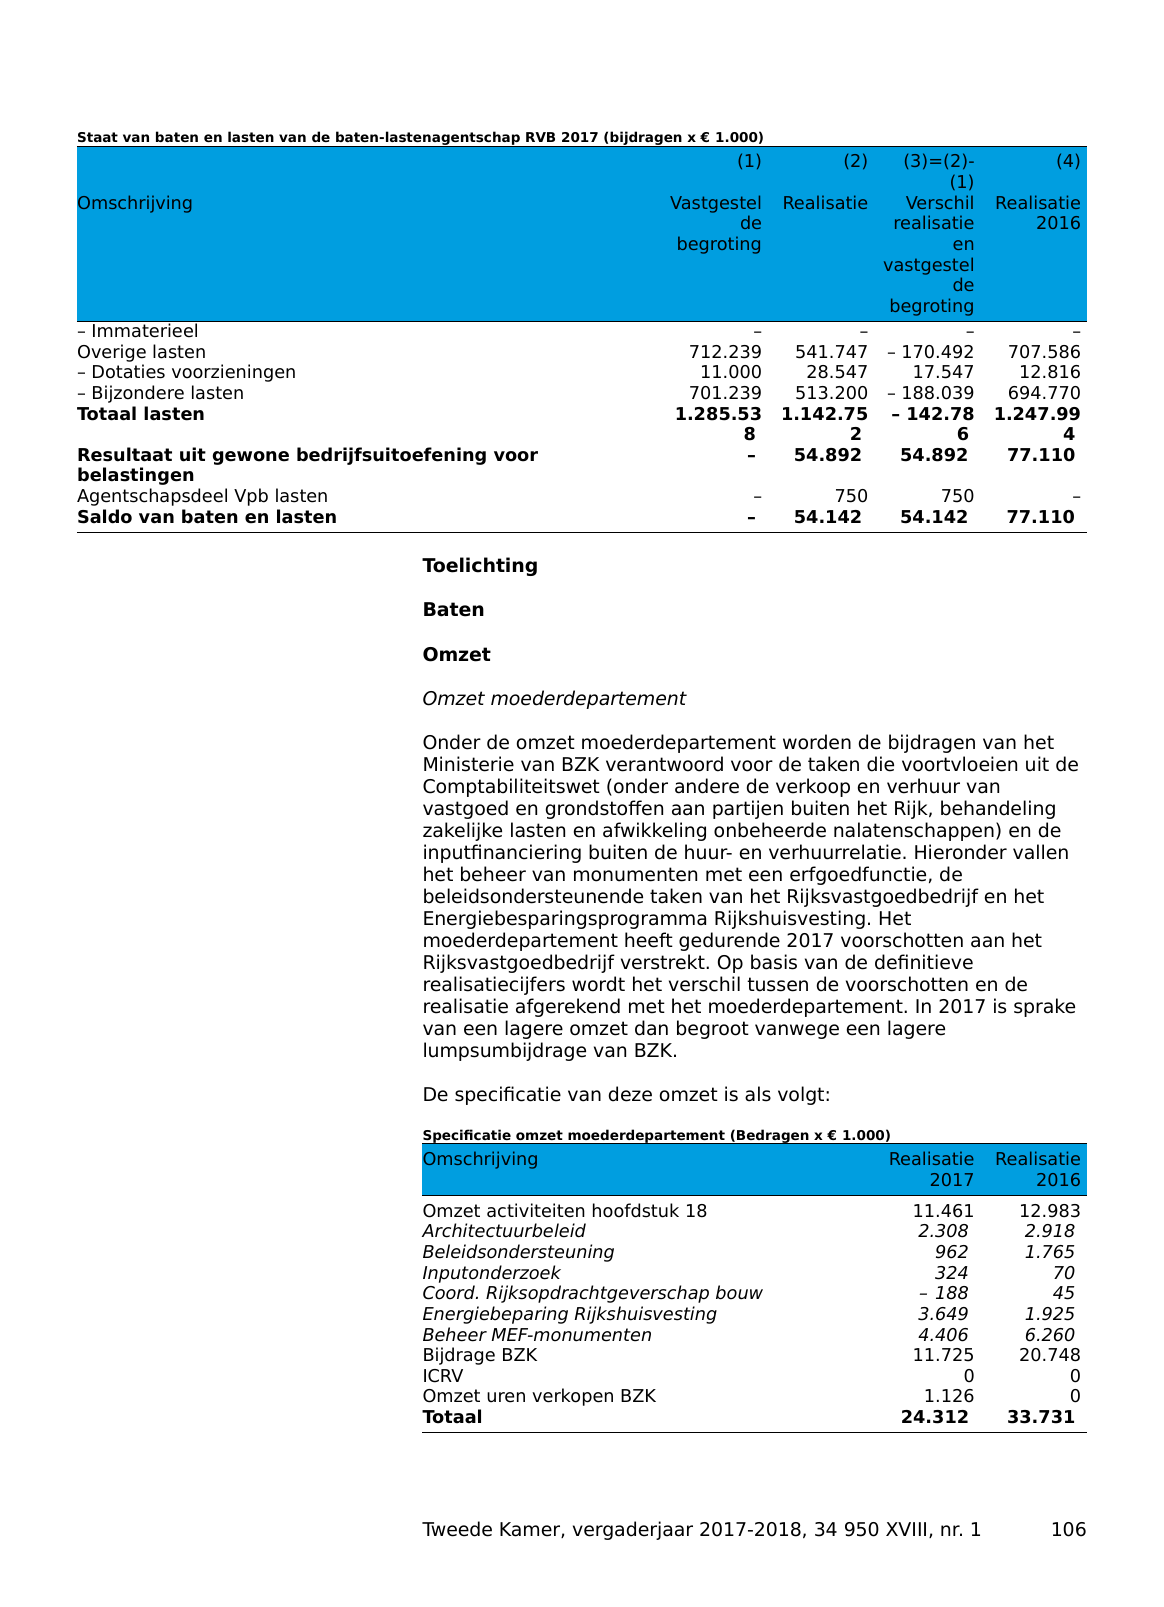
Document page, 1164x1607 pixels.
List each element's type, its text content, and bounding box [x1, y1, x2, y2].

table_cell Omschrijving [77, 193, 661, 321]
table_header Specificatie omzet moederdepartement (Bedragen x € 1.000) [422, 1128, 1087, 1143]
table_cell Vastgestelde begroting [661, 193, 768, 321]
table_cell Realisatie 2016 [980, 1144, 1087, 1195]
table_cell (3)=(2)-(1) [874, 147, 980, 193]
table_cell 6.260 [980, 1325, 1087, 1345]
table_cell Agentschapsdeel Vpb lasten [77, 486, 661, 507]
table_cell – Dotaties voorzieningen [77, 362, 661, 383]
table_cell Architectuurbeleid [422, 1221, 874, 1242]
table_cell 3.649 [874, 1304, 980, 1324]
table_cell – Bijzondere lasten [77, 383, 661, 403]
table_cell – [980, 322, 1087, 342]
table_cell 712.239 [661, 342, 768, 362]
table_cell Realisatie 2017 [874, 1144, 980, 1195]
text De specificatie van deze omzet is als volgt: [422, 1084, 1087, 1106]
subtitle Omzet moederdepartement [422, 688, 1087, 710]
table_cell 750 [874, 486, 980, 507]
table_cell – [874, 322, 980, 342]
table_cell 1.247.994 [980, 404, 1087, 445]
table_cell Totaal lasten [77, 404, 661, 445]
table_cell 4.406 [874, 1325, 980, 1345]
table_cell 2.918 [980, 1221, 1087, 1242]
table_cell – 188.039 [874, 383, 980, 403]
table_cell – [661, 486, 768, 507]
table_cell – [661, 507, 768, 532]
table_cell 1.925 [980, 1304, 1087, 1324]
table_cell Beheer MEF-monumenten [422, 1325, 874, 1345]
table_cell 11.000 [661, 362, 768, 383]
table_cell 0 [874, 1366, 980, 1386]
table_cell 70 [980, 1263, 1087, 1283]
table_cell 1.285.538 [661, 404, 768, 445]
table_cell Overige lasten [77, 342, 661, 362]
table_cell 11.461 [874, 1196, 980, 1221]
table_cell [77, 147, 661, 193]
table_cell Beleidsondersteuning [422, 1242, 874, 1263]
table_cell 0 [980, 1386, 1087, 1407]
table_cell 707.586 [980, 342, 1087, 362]
table_cell 750 [768, 486, 874, 507]
table_cell 0 [980, 1366, 1087, 1386]
subtitle Baten [422, 599, 1087, 621]
table_cell 20.748 [980, 1345, 1087, 1366]
text Onder de omzet moederdepartement worden de bijdragen van het Ministerie van BZK verantwoord voor de taken die voortvloeien uit de Comptabiliteitswet (onder andere de verkoop en verhuur van vastgoed en grondstoffen aan partijen buiten het Rijk, behandeling zakelijke lasten en afwikkeling onbeheerde nalatenschappen) en de inputfinanciering buiten de huur- en verhuurrelatie. Hieronder vallen het beheer van monumenten met een erfgoedfunctie, de beleidsondersteunende taken van het Rijksvastgoedbedrijf en het Energiebesparingsprogramma Rijkshuisvesting. Het moederdepartement heeft gedurende 2017 voorschotten aan het Rijksvastgoedbedrijf verstrekt. Op basis van de definitieve realisatiecijfers wordt het verschil tussen de voorschotten en de realisatie afgerekend met het moederdepartement. In 2017 is sprake van een lagere omzet dan begroot vanwege een lagere lumpsumbijdrage van BZK. [422, 732, 1087, 1062]
table_cell 54.892 [874, 445, 980, 486]
table_cell 54.142 [768, 507, 874, 532]
table_cell (1) [661, 147, 768, 193]
subtitle Omzet [422, 643, 1087, 666]
table_cell 33.731 [980, 1407, 1087, 1432]
table_cell 77.110 [980, 507, 1087, 532]
table_cell Totaal [422, 1407, 874, 1432]
table_cell ICRV [422, 1366, 874, 1386]
table_cell – 142.786 [874, 404, 980, 445]
table_cell 962 [874, 1242, 980, 1263]
table_cell 694.770 [980, 383, 1087, 403]
table_cell 12.983 [980, 1196, 1087, 1221]
table_cell – [980, 486, 1087, 507]
table_header Staat van baten en lasten van de baten-lastenagentschap RVB 2017 (bijdragen x € 1.000) [77, 130, 1087, 146]
table_cell – [768, 322, 874, 342]
table_cell 701.239 [661, 383, 768, 403]
table_cell 1.126 [874, 1386, 980, 1407]
table_cell Coord. Rijksopdrachtgeverschap bouw [422, 1283, 874, 1304]
table_cell Realisatie 2016 [980, 193, 1087, 321]
table_cell Verschil realisatie en vastgestelde begroting [874, 193, 980, 321]
subtitle Toelichting [422, 555, 1087, 577]
table_cell – 170.492 [874, 342, 980, 362]
table_cell 11.725 [874, 1345, 980, 1366]
table_cell – [661, 445, 768, 486]
table_cell (2) [768, 147, 874, 193]
table_cell 54.892 [768, 445, 874, 486]
table_cell – 188 [874, 1283, 980, 1304]
table_cell Resultaat uit gewone bedrijfsuitoefening voor belastingen [77, 445, 661, 486]
table_cell 54.142 [874, 507, 980, 532]
table_cell – [661, 322, 768, 342]
table_cell 24.312 [874, 1407, 980, 1432]
table_cell Omschrijving [422, 1144, 874, 1195]
table_cell Saldo van baten en lasten [77, 507, 661, 532]
table_cell 2.308 [874, 1221, 980, 1242]
table_cell 45 [980, 1283, 1087, 1304]
table_cell Realisatie [768, 193, 874, 321]
table_cell 324 [874, 1263, 980, 1283]
table_cell – Immaterieel [77, 322, 661, 342]
table_cell Energiebeparing Rijkshuisvesting [422, 1304, 874, 1324]
table_cell 1.142.752 [768, 404, 874, 445]
table_cell Bijdrage BZK [422, 1345, 874, 1366]
table_cell Omzet uren verkopen BZK [422, 1386, 874, 1407]
table_cell Omzet activiteiten hoofdstuk 18 [422, 1196, 874, 1221]
table_cell 1.765 [980, 1242, 1087, 1263]
table_cell Inputonderzoek [422, 1263, 874, 1283]
table_cell 77.110 [980, 445, 1087, 486]
table_cell (4) [980, 147, 1087, 193]
table_cell 541.747 [768, 342, 874, 362]
table_cell 513.200 [768, 383, 874, 403]
table_cell 12.816 [980, 362, 1087, 383]
table_cell 17.547 [874, 362, 980, 383]
table_cell 28.547 [768, 362, 874, 383]
